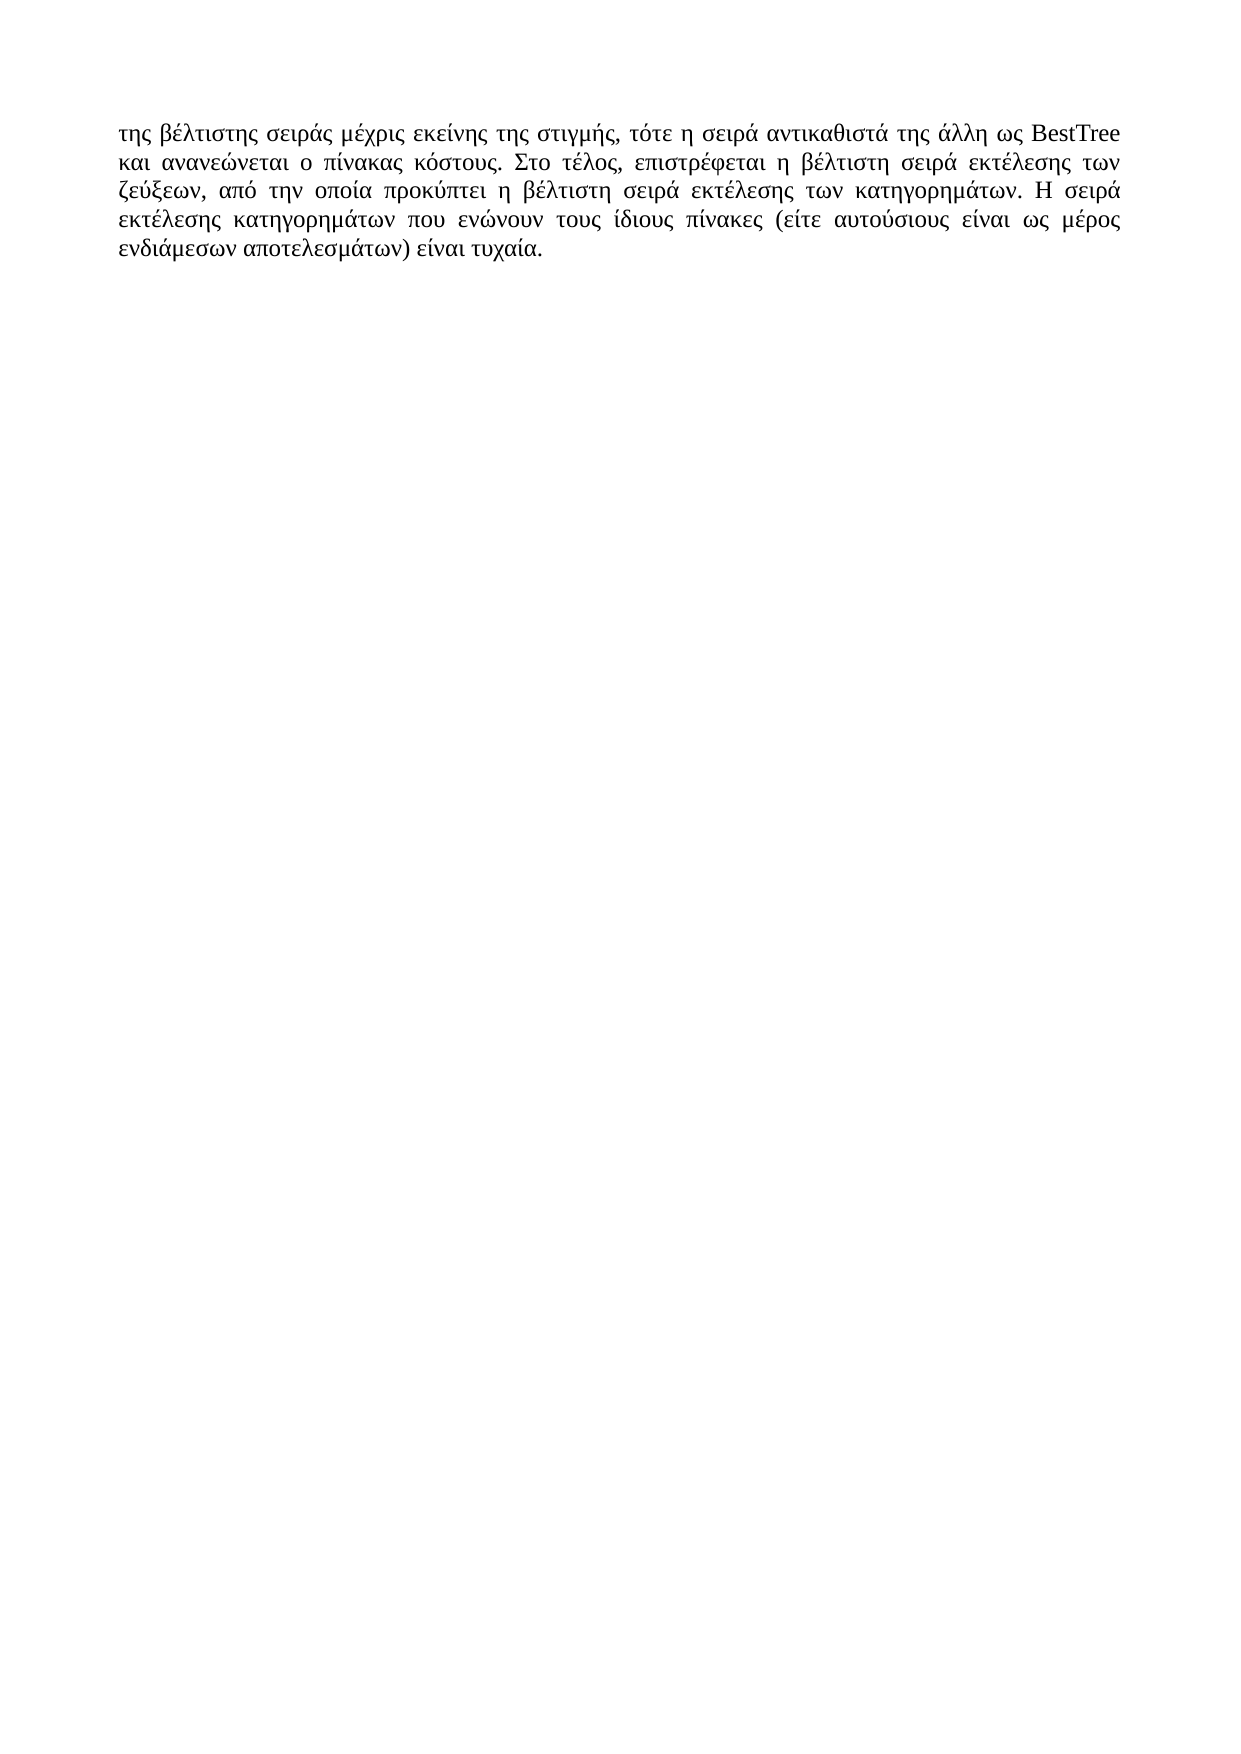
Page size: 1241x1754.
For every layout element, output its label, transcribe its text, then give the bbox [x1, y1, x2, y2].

text της βέλτιστης σειράς μέχρις εκείνης της στιγμής, τότε η σειρά αντικαθιστά της άλλη ως BestTree και ανανεώνεται ο πίνακας κόστους. Στο τέλος, επιστρέφεται η βέλτιστη σειρά εκτέλεσης των ζεύξεων, από την οποία προκύπτει η βέλτιστη σειρά εκτέλεσης των κατηγορημάτων. Η σειρά εκτέλεσης κατηγορημάτων που ενώνουν τους ίδιους πίνακες (είτε αυτούσιους είναι ως μέρος ενδιάμεσων αποτελεσμάτων) είναι τυχαία. [118, 118, 1122, 262]
